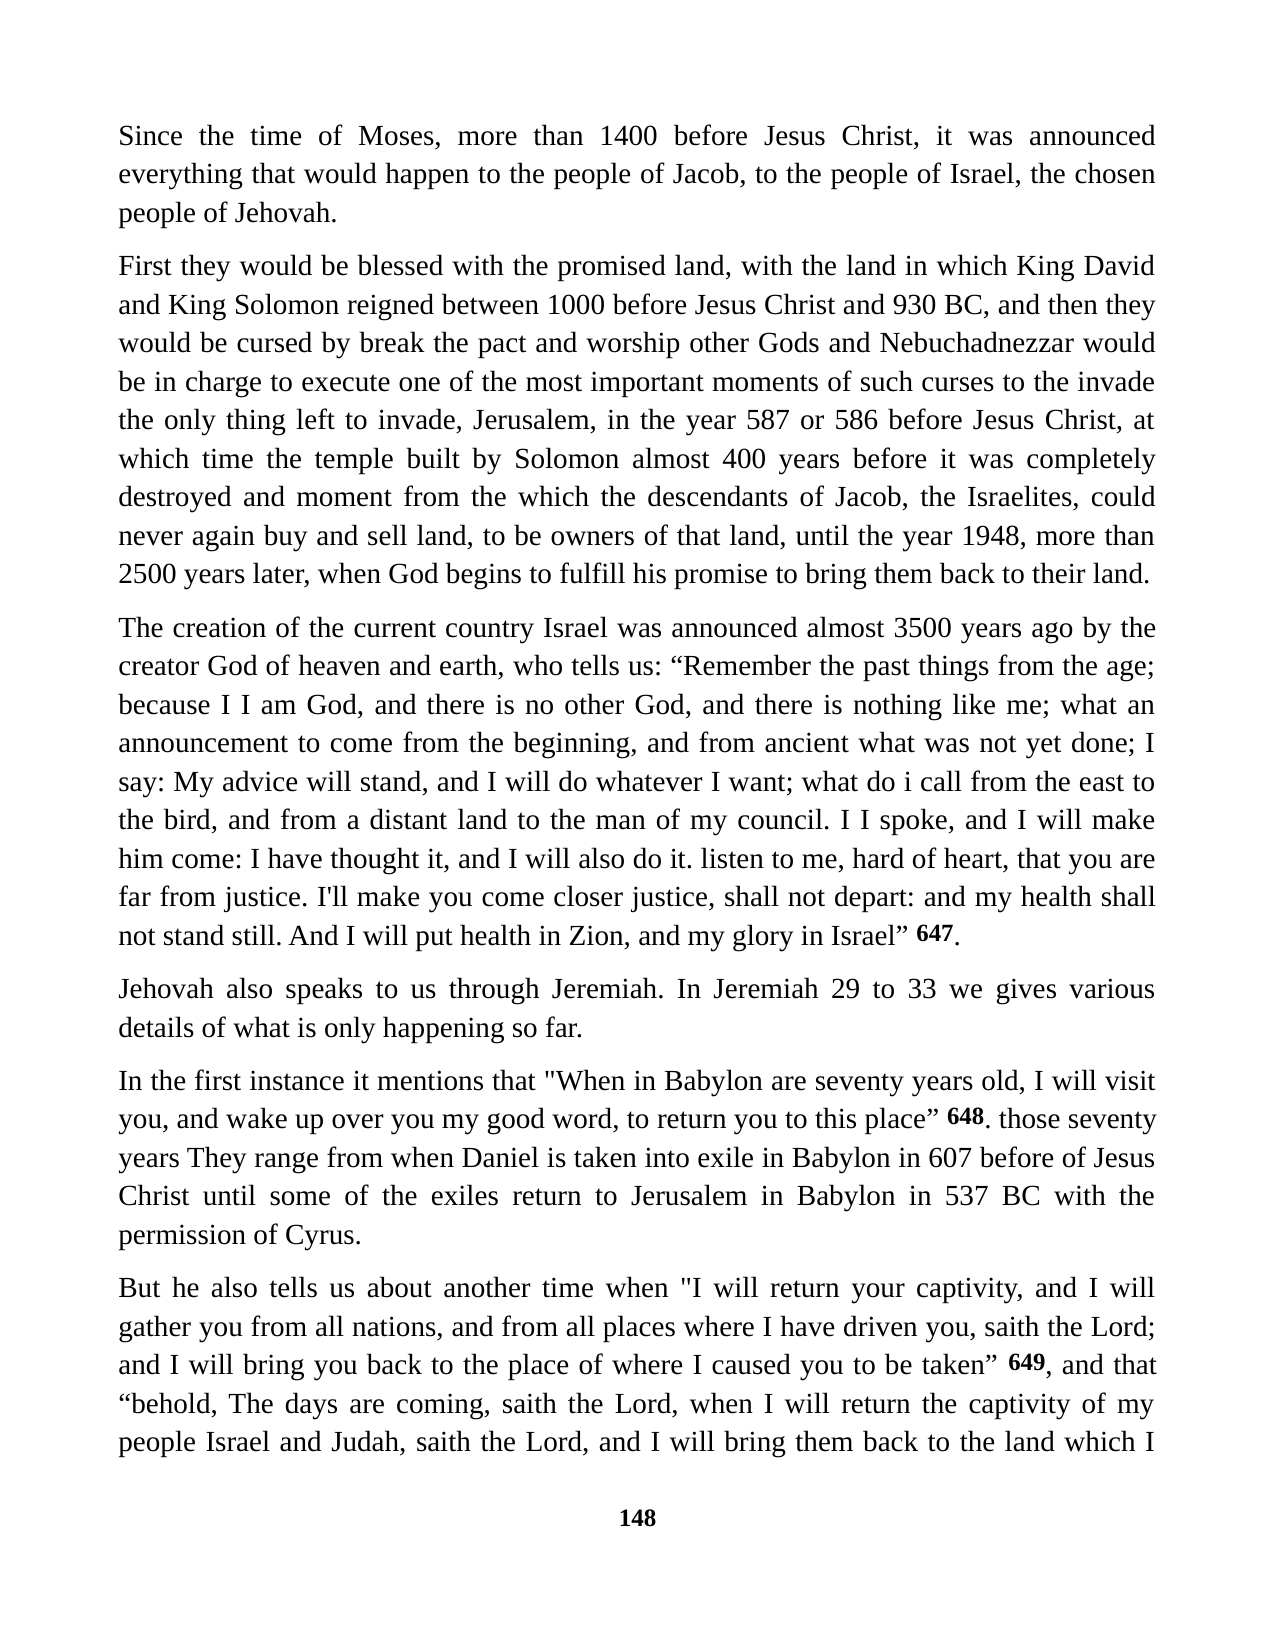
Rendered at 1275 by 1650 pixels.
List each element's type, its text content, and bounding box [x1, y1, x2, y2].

text Since the time of Moses, more than 1400 before Jesus Christ, it was announced everything that would happen to the people of Jacob, to the people of Israel, the chosen people of Jehovah. [118, 118, 1157, 229]
text The creation of the current country Israel was announced almost 3500 years ago by the creator God of heaven and earth, who tells us: “Remember the past things from the age; because I I am God, and there is no other God, and there is nothing like me; what an announcement to come from the beginning, and from ancient what was not yet done; I say: My advice will stand, and I will do whatever I want; what do i call from the east to the bird, and from a distant land to the man of my council. I I spoke, and I will make him come: I have thought it, and I will also do it. listen to me, hard of heart, that you are far from justice. I'll make you come closer justice, shall not depart: and my health shall not stand still. And I will put health in Zion, and my glory in Israel” . [118, 610, 1157, 952]
text But he also tells us about another time when "I will return your captivity, and I will gather you from all nations, and from all places where I have driven you, saith the Lord; and I will bring you back to the place of where I caused you to be taken” , and that “behold, The days are coming, saith the Lord, when I will return the captivity of my people Israel and Judah, saith the Lord, and I will bring them back to the land which I [118, 1270, 1157, 1458]
text Jehovah also speaks to us through Jeremiah. In Jeremiah 29 to 33 we gives various details of what is only happening so far. [118, 971, 1157, 1043]
text First they would be blessed with the promised land, with the land in which King David and King Solomon reigned between 1000 before Jesus Christ and 930 BC, and then they would be cursed by break the pact and worship other Gods and Nebuchadnezzar would be in charge to execute one of the most important moments of such curses to the invade the only thing left to invade, Jerusalem, in the year 587 or 586 before Jesus Christ, at which time the temple built by Solomon almost 400 years before it was completely destroyed and moment from the which the descendants of Jacob, the Israelites, could never again buy and sell land, to be owners of that land, until the year 1948, more than 2500 years later, when God begins to fulfill his promise to bring them back to their land. [118, 248, 1157, 590]
text In the first instance it mentions that "When in Babylon are seventy years old, I will visit you, and wake up over you my good word, to return you to this place” . those seventy years They range from when Daniel is taken into exile in Babylon in 607 before of Jesus Christ until some of the exiles return to Jerusalem in Babylon in 537 BC with the permission of Cyrus. [118, 1063, 1157, 1251]
